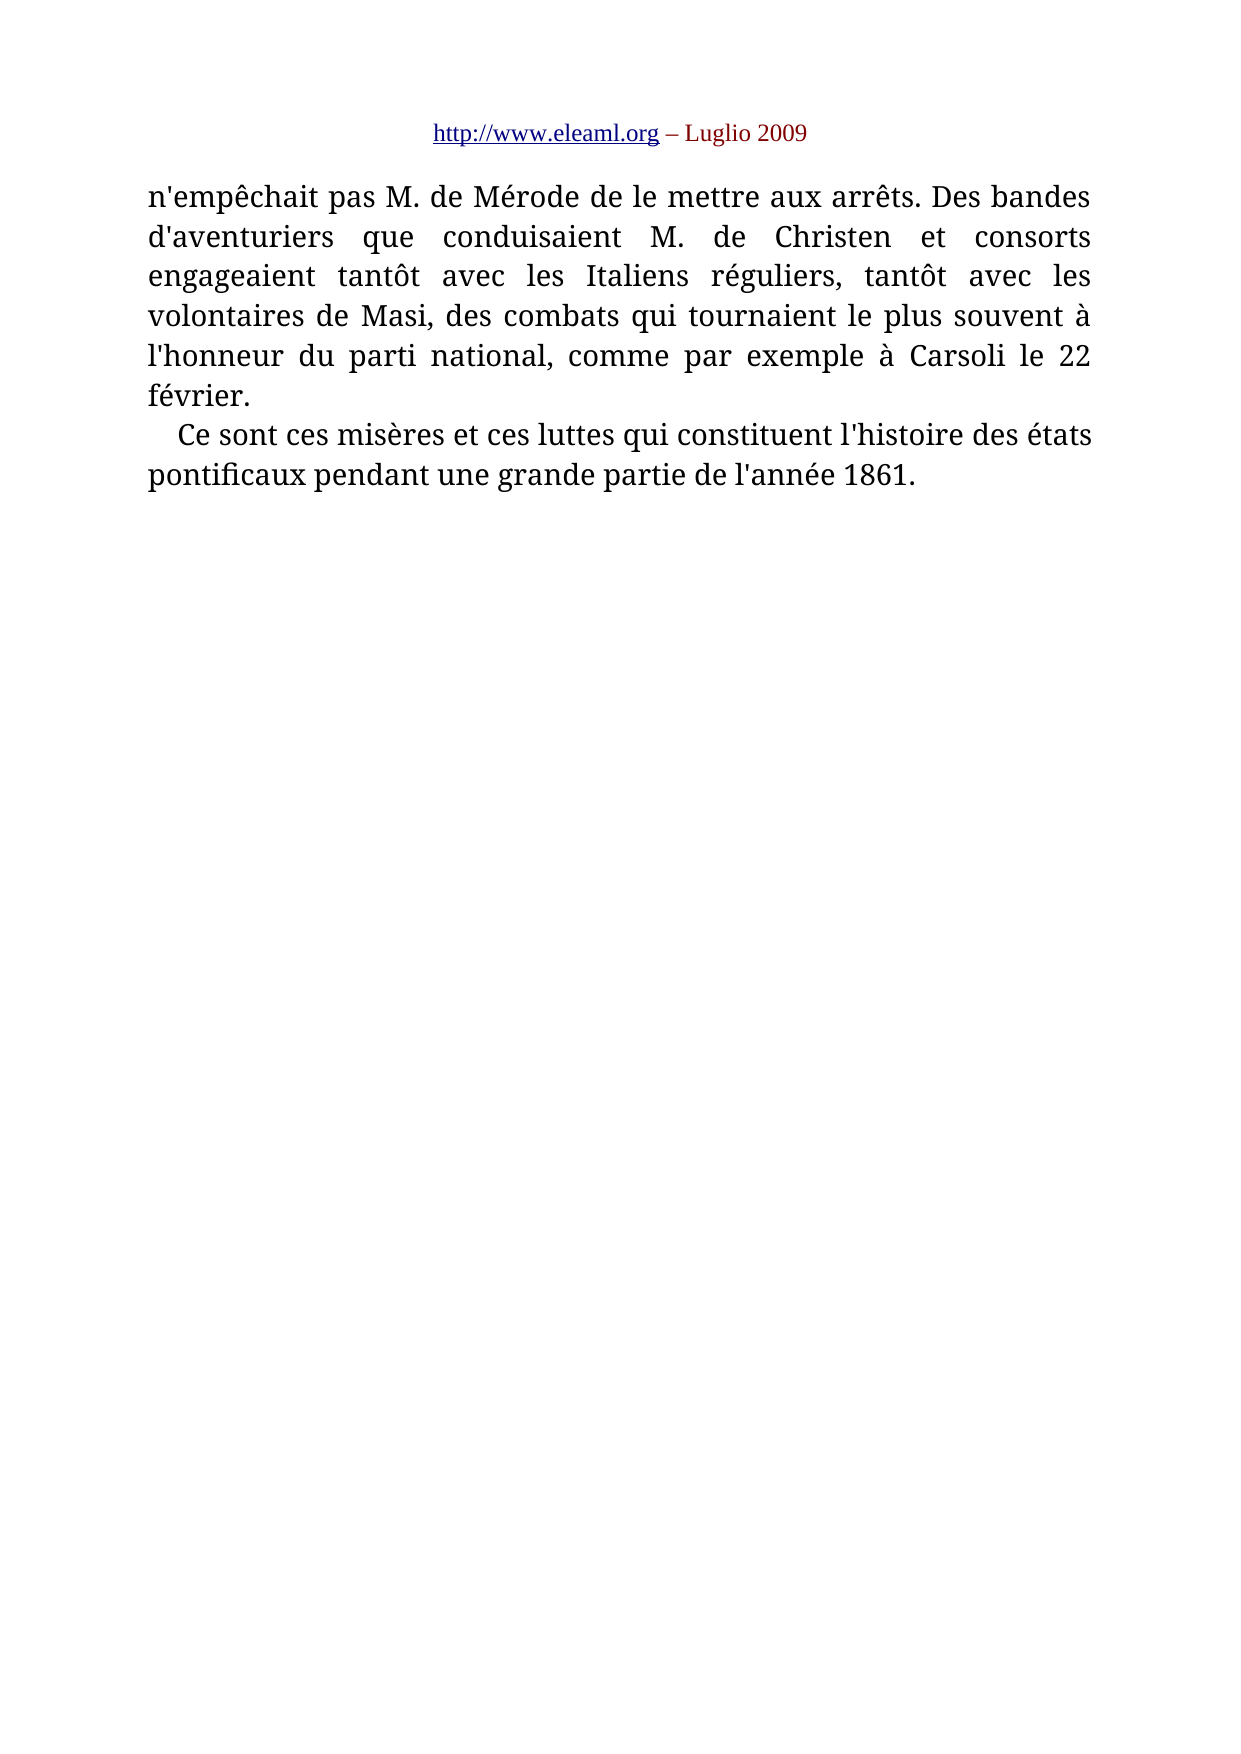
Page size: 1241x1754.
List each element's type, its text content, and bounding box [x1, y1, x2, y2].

text n'empêchait pas M. de Mérode de le mettre aux arrêts. Des bandes d'aventuriers que conduisaient M. de Christen et consorts engageaient tantôt avec les Italiens réguliers, tantôt avec les volontaires de Masi, des combats qui tournaient le plus souvent à l'honneur du parti national, comme par exemple à Carsoli le 22 février. [148, 176, 1093, 414]
text Ce sont ces misères et ces luttes qui constituent l'histoire des états pontificaux pendant une grande partie de l'année 1861. [148, 414, 1093, 494]
